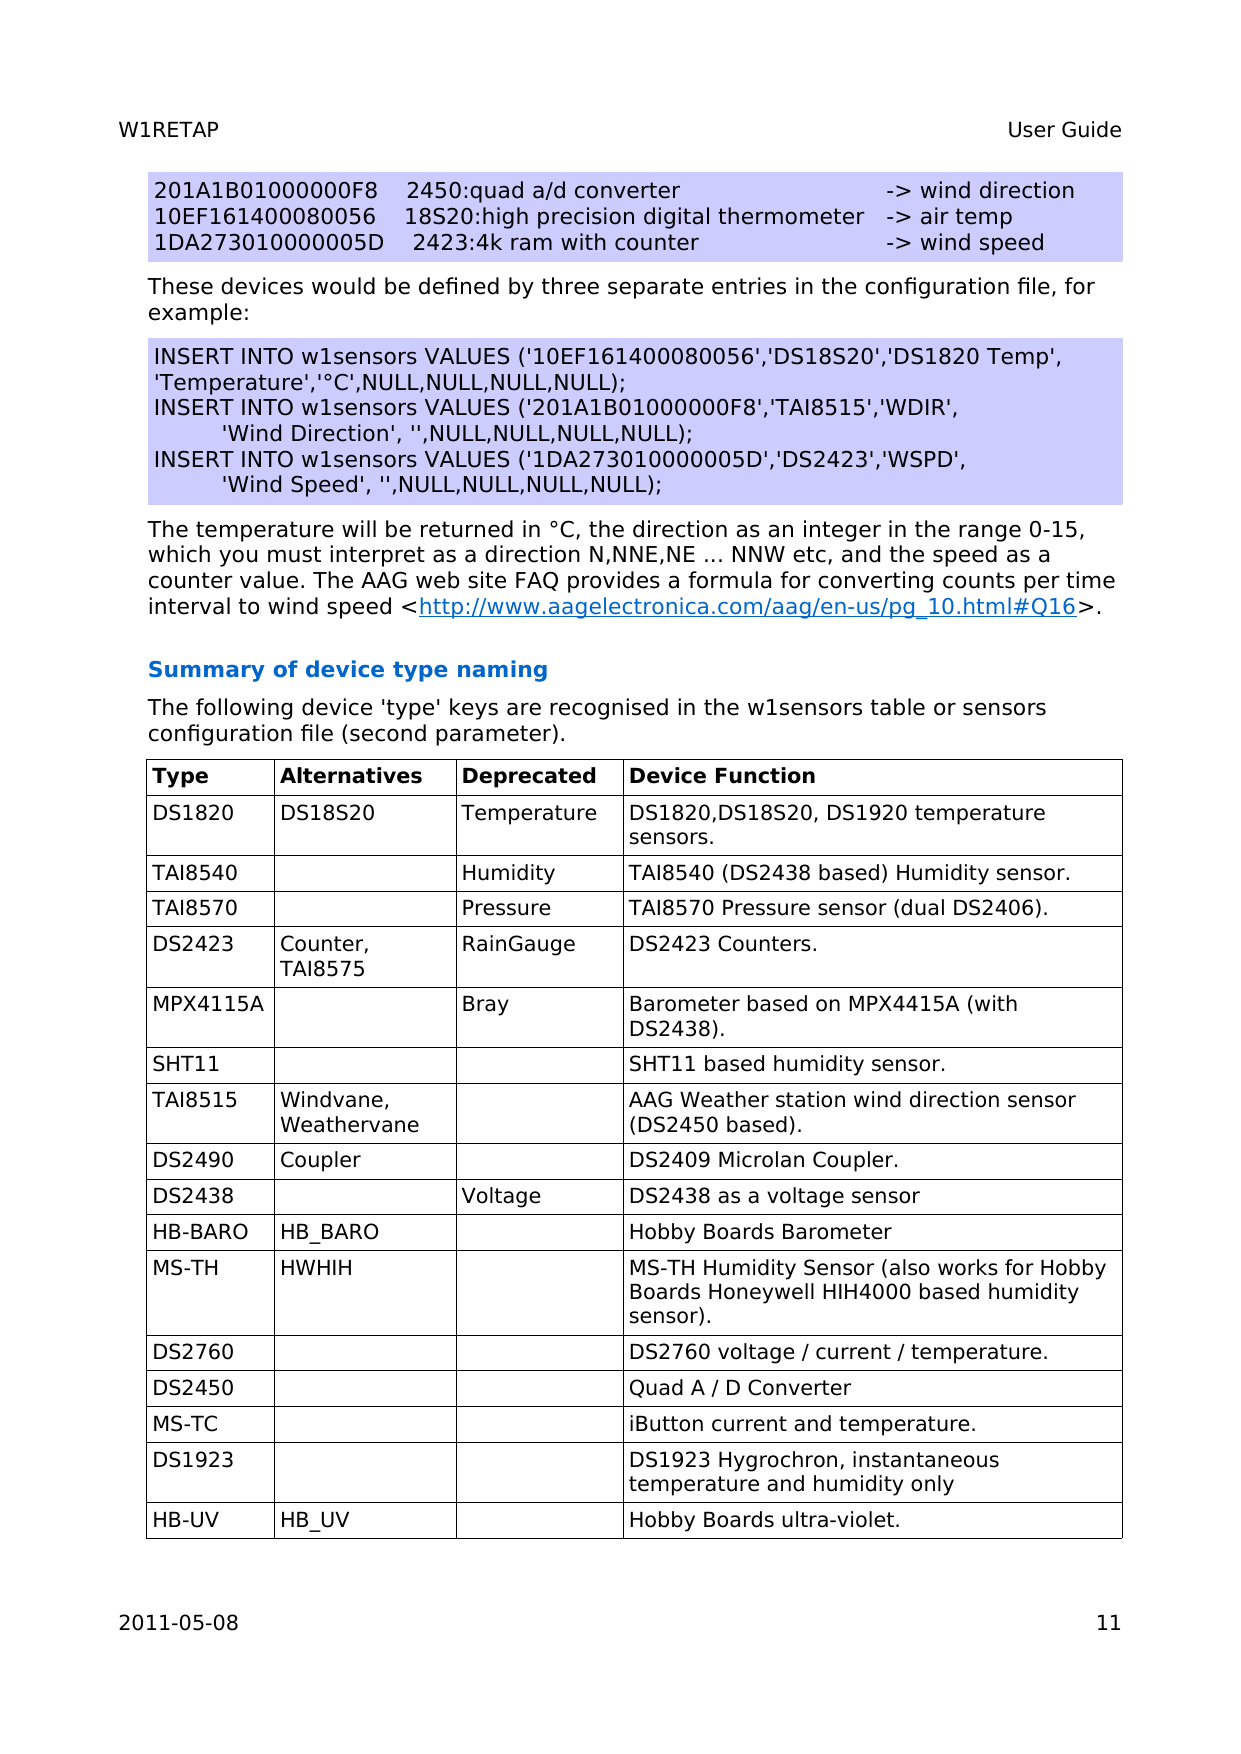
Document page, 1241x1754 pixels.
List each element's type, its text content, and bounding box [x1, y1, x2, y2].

table_cell TAI8515 [147, 1084, 274, 1143]
table_cell MPX4115A [147, 988, 274, 1047]
table_cell MS-TH [147, 1251, 274, 1335]
table_cell DS1820 [147, 796, 274, 855]
table_cell DS2450 [147, 1371, 274, 1406]
table_cell [275, 1407, 456, 1442]
table_header Type [147, 760, 274, 795]
table_cell [275, 1336, 456, 1370]
table_cell Counter, TAI8575 [275, 927, 456, 987]
table_cell Pressure [457, 892, 623, 926]
table_cell HWHIH [275, 1251, 456, 1335]
table_cell Quad A / D Converter [624, 1371, 1122, 1406]
subtitle Summary of device type naming [148, 657, 1122, 682]
table_header Deprecated [457, 760, 623, 795]
table_cell [457, 1503, 623, 1538]
table_cell DS1820,DS18S20, DS1920 temperature sensors. [624, 796, 1122, 855]
table_cell [275, 1371, 456, 1406]
table_cell DS2409 Microlan Coupler. [624, 1144, 1122, 1179]
table_header Alternatives [275, 760, 456, 795]
table_cell DS2760 voltage / current / temperature. [624, 1336, 1122, 1370]
table_cell HB_BARO [275, 1215, 456, 1250]
table_cell [457, 1251, 623, 1335]
text 201A1B01000000F8 2450:quad a/d converter -> wind direction 10EF161400080056 18S20:high precision digital thermometer -> air temp 1DA273010000005D 2423:4k ram with counter -> wind speed [149, 173, 1122, 261]
table_cell [457, 1144, 623, 1179]
table_cell iButton current and temperature. [624, 1407, 1122, 1442]
table_cell DS18S20 [275, 796, 456, 855]
table_cell [457, 1084, 623, 1143]
table_cell Windvane, Weathervane [275, 1084, 456, 1143]
table_cell TAI8540 [147, 856, 274, 891]
text INSERT INTO w1sensors VALUES ('10EF161400080056','DS18S20','DS1820 Temp', 'Temperature','°C',NULL,NULL,NULL,NULL); INSERT INTO w1sensors VALUES ('201A1B01000000F8','TAI8515','WDIR', 'Wind Direction', '',NULL,NULL,NULL,NULL); INSERT INTO w1sensors VALUES ('1DA273010000005D','DS2423','WSPD', 'Wind Speed', '',NULL,NULL,NULL,NULL); [149, 339, 1122, 504]
table_cell [457, 1443, 623, 1502]
table_cell [275, 856, 456, 891]
table_cell [457, 1336, 623, 1370]
table_cell [275, 1048, 456, 1083]
table_cell Coupler [275, 1144, 456, 1179]
table_cell [457, 1215, 623, 1250]
table_cell DS2423 Counters. [624, 927, 1122, 987]
table_cell TAI8540 (DS2438 based) Humidity sensor. [624, 856, 1122, 891]
table_cell DS2760 [147, 1336, 274, 1370]
table_cell DS2438 [147, 1180, 274, 1214]
table_cell Humidity [457, 856, 623, 891]
table_cell [275, 1180, 456, 1214]
table_cell Bray [457, 988, 623, 1047]
table_cell TAI8570 Pressure sensor (dual DS2406). [624, 892, 1122, 926]
table_cell DS1923 Hygrochron, instantaneous temperature and humidity only [624, 1443, 1122, 1502]
table_cell DS1923 [147, 1443, 274, 1502]
text These devices would be defined by three separate entries in the configuration file, for example: [148, 274, 1122, 325]
table_cell TAI8570 [147, 892, 274, 926]
table_header Device Function [624, 760, 1122, 795]
table_cell MS-TH Humidity Sensor (also works for Hobby Boards Honeywell HIH4000 based humidity sensor). [624, 1251, 1122, 1335]
table_cell Hobby Boards Barometer [624, 1215, 1122, 1250]
table_cell Temperature [457, 796, 623, 855]
table_cell [275, 892, 456, 926]
table_cell MS-TC [147, 1407, 274, 1442]
table_cell SHT11 based humidity sensor. [624, 1048, 1122, 1083]
table_cell DS2490 [147, 1144, 274, 1179]
table_cell [457, 1048, 623, 1083]
text The following device 'type' keys are recognised in the w1sensors table or sensors configuration file (second parameter). [148, 695, 1122, 746]
table_cell Hobby Boards ultra-violet. [624, 1503, 1122, 1538]
table_cell [275, 1443, 456, 1502]
text The temperature will be returned in °C, the direction as an integer in the range 0-15, which you must interpret as a direction N,NNE,NE ... NNW etc, and the speed as a counter value. The AAG web site FAQ provides a formula for converting counts per time interval to wind speed <http://www.aagelectronica.com/aag/en-us/pg_10.html#Q16>. [148, 517, 1122, 619]
table_cell [275, 988, 456, 1047]
table_cell [457, 1407, 623, 1442]
table_cell RainGauge [457, 927, 623, 987]
table_cell DS2423 [147, 927, 274, 987]
table_cell Barometer based on MPX4415A (with DS2438). [624, 988, 1122, 1047]
table_cell HB-UV [147, 1503, 274, 1538]
table_cell DS2438 as a voltage sensor [624, 1180, 1122, 1214]
table_cell AAG Weather station wind direction sensor (DS2450 based). [624, 1084, 1122, 1143]
table_cell [457, 1371, 623, 1406]
table_cell SHT11 [147, 1048, 274, 1083]
table_cell HB_UV [275, 1503, 456, 1538]
table_cell HB-BARO [147, 1215, 274, 1250]
table_cell Voltage [457, 1180, 623, 1214]
